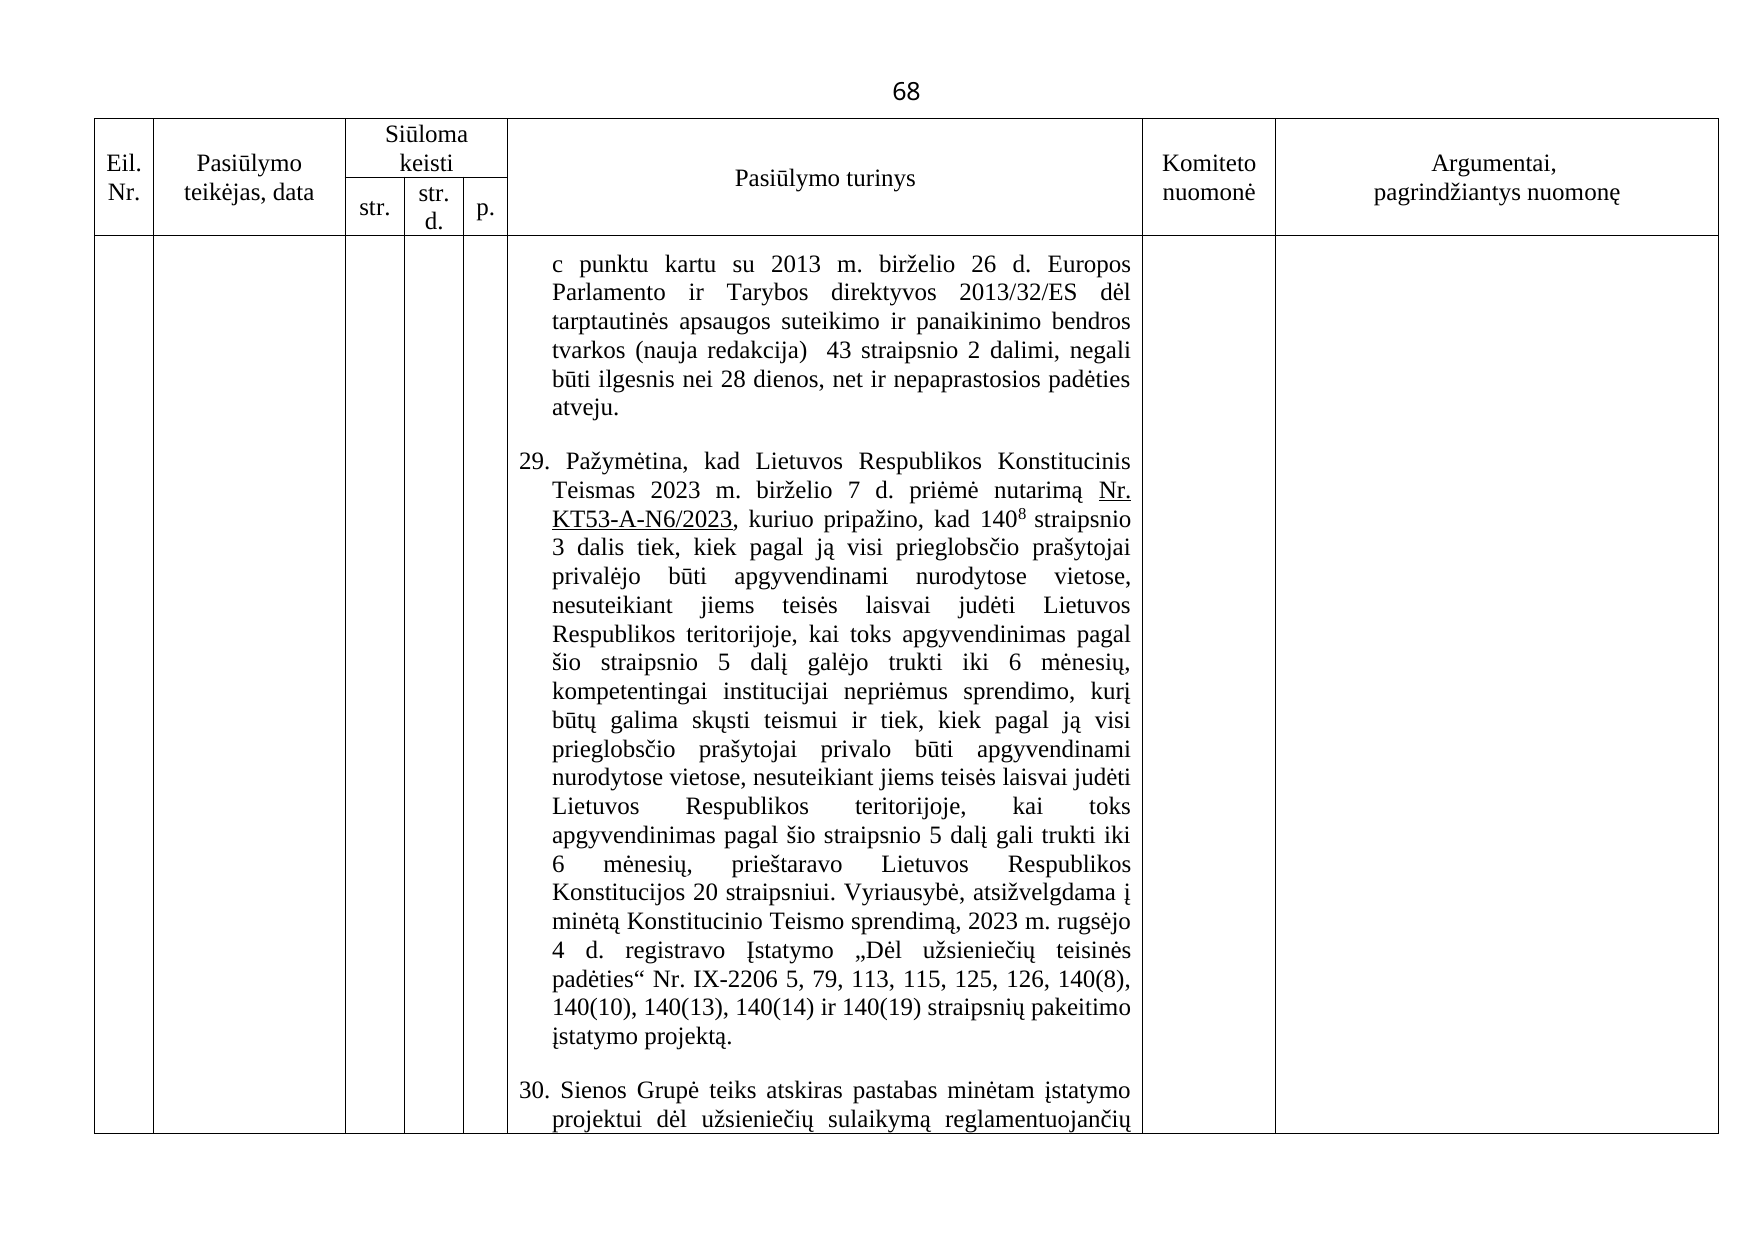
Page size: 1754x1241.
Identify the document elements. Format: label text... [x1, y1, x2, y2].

table_cell str. d. [405, 178, 463, 235]
table_header Komiteto nuomonė [1143, 119, 1275, 235]
table_cell c punktu kartu su 2013 m. birželio 26 d. Europos Parlamento ir Tarybos direktyvos 2013/32/ES dėl tarptautinės apsaugos suteikimo ir panaikinimo bendros tvarkos (nauja redakcija) 43 straipsnio 2 dalimi, negali būti ilgesnis nei 28 dienos, net ir nepaprastosios padėties atveju. 29. Pažymėtina, kad Lietuvos Respublikos Konstitucinis Teismas 2023 m. birželio 7 d. priėmė nutarimą Nr. KT53-A-N6/2023, kuriuo pripažino, kad 1408 straipsnio 3 dalis tiek, kiek pagal ją visi prieglobsčio prašytojai privalėjo būti apgyvendinami nurodytose vietose, nesuteikiant jiems teisės laisvai judėti Lietuvos Respublikos teritorijoje, kai toks apgyvendinimas pagal šio straipsnio 5 dalį galėjo trukti iki 6 mėnesių, kompetentingai institucijai nepriėmus sprendimo, kurį būtų galima skųsti teismui ir tiek, kiek pagal ją visi prieglobsčio prašytojai privalo būti apgyvendinami nurodytose vietose, nesuteikiant jiems teisės laisvai judėti Lietuvos Respublikos teritorijoje, kai toks apgyvendinimas pagal šio straipsnio 5 dalį gali trukti iki 6 mėnesių, prieštaravo Lietuvos Respublikos Konstitucijos 20 straipsniui. Vyriausybė, atsižvelgdama į minėtą Konstitucinio Teismo sprendimą, 2023 m. rugsėjo 4 d. registravo Įstatymo „Dėl užsieniečių teisinės padėties“ Nr. IX-2206 5, 79, 113, 115, 125, 126, 140(8), 140(10), 140(13), 140(14) ir 140(19) straipsnių pakeitimo įstatymo projektą. 30. Sienos Grupė teiks atskiras pastabas minėtam įstatymo projektui dėl užsieniečių sulaikymą reglamentuojančių [508, 236, 1142, 1132]
table_header Eil. Nr. [95, 119, 153, 235]
table_header Pasiūlymo teikėjas, data [154, 119, 345, 235]
table_cell p. [464, 178, 507, 235]
table_cell str. [346, 178, 404, 235]
table_cell [346, 236, 404, 1132]
table_cell [1276, 236, 1718, 1132]
table_header Argumentai, pagrindžiantys nuomonę [1276, 119, 1718, 235]
table_cell [1143, 236, 1275, 1132]
table_header Pasiūlymo turinys [508, 119, 1142, 235]
table_cell [405, 236, 463, 1132]
table_header Siūloma keisti [346, 119, 507, 177]
table_cell [464, 236, 507, 1132]
table_cell [95, 236, 153, 1132]
table_cell [154, 236, 345, 1132]
